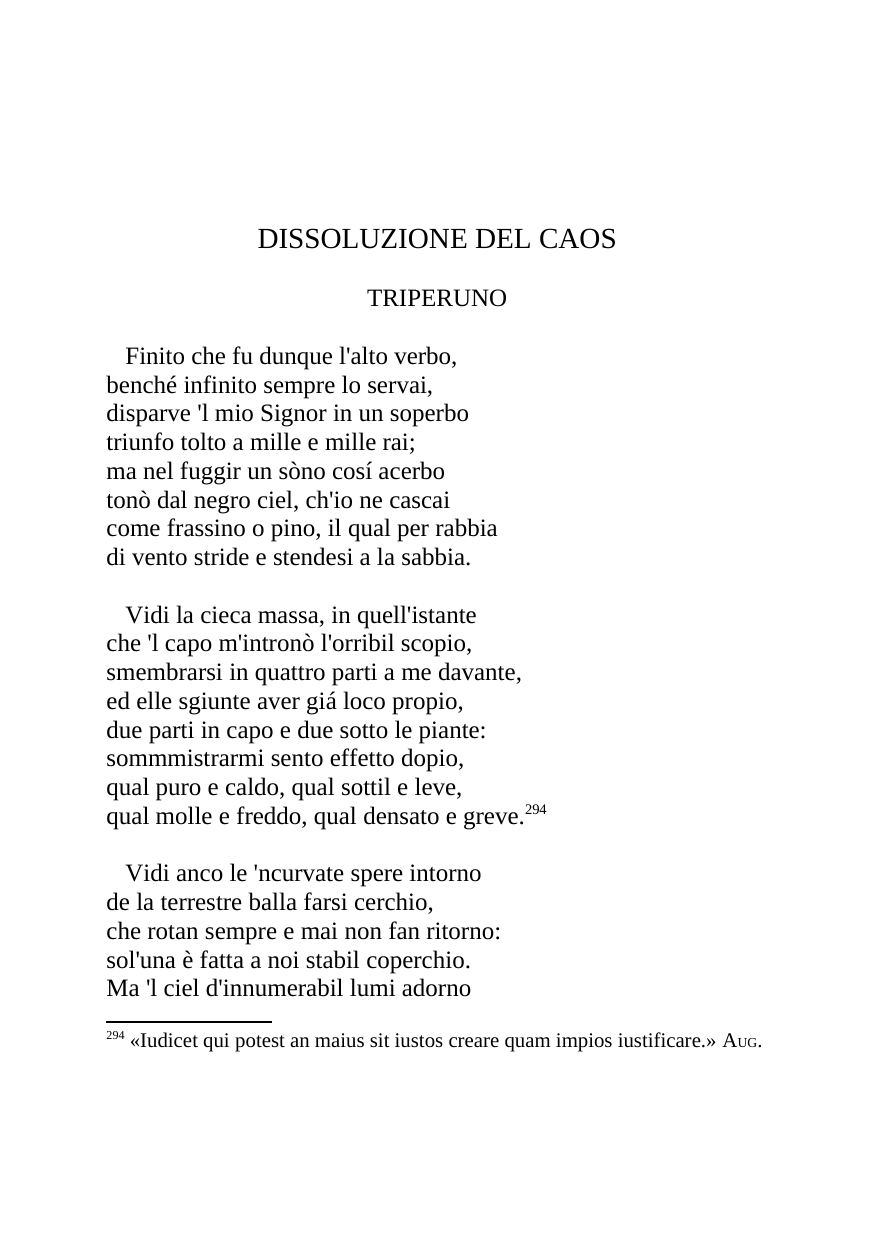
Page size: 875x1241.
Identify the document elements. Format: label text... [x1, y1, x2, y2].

text di vento stride e stendesi a la sabbia. [106, 542, 768, 571]
text Finito che fu dunque l'alto verbo, [125, 341, 768, 370]
text de la terrestre balla farsi cerchio, [106, 887, 768, 916]
text qual molle e freddo, qual densato e greve. [106, 801, 768, 830]
text «Iudicet qui potest an maius sit iustos creare quam impios iustificare.» Aug. [106, 1028, 768, 1052]
text DISSOLUZIONE DEL CAOS [106, 221, 768, 255]
text smembrarsi in quattro parti a me davante, [106, 657, 768, 686]
text qual puro e caldo, qual sottil e leve, [106, 772, 768, 801]
text ed elle sgiunte aver giá loco propio, [106, 686, 768, 715]
text tonò dal negro ciel, ch'io ne cascai [106, 485, 768, 513]
text sommmistrarmi sento effetto dopio, [106, 743, 768, 772]
text disparve 'l mio Signor in un soperbo [106, 398, 768, 427]
text Vidi la cieca massa, in quell'istante [125, 600, 768, 628]
text che 'l capo m'intronò l'orribil scopio, [106, 628, 768, 657]
text che rotan sempre e mai non fan ritorno: [106, 916, 768, 945]
text ma nel fuggir un sòno cosí acerbo [106, 456, 768, 485]
text TRIPERUNO [106, 283, 768, 312]
text Ma 'l ciel d'innumerabil lumi adorno [106, 973, 768, 1002]
text sol'una è fatta a noi stabil coperchio. [106, 945, 768, 973]
text due parti in capo e due sotto le piante: [106, 715, 768, 743]
text benché infinito sempre lo servai, [106, 370, 768, 398]
text come frassino o pino, il qual per rabbia [106, 513, 768, 542]
text Vidi anco le 'ncurvate spere intorno [125, 858, 768, 887]
text triunfo tolto a mille e mille rai; [106, 427, 768, 456]
